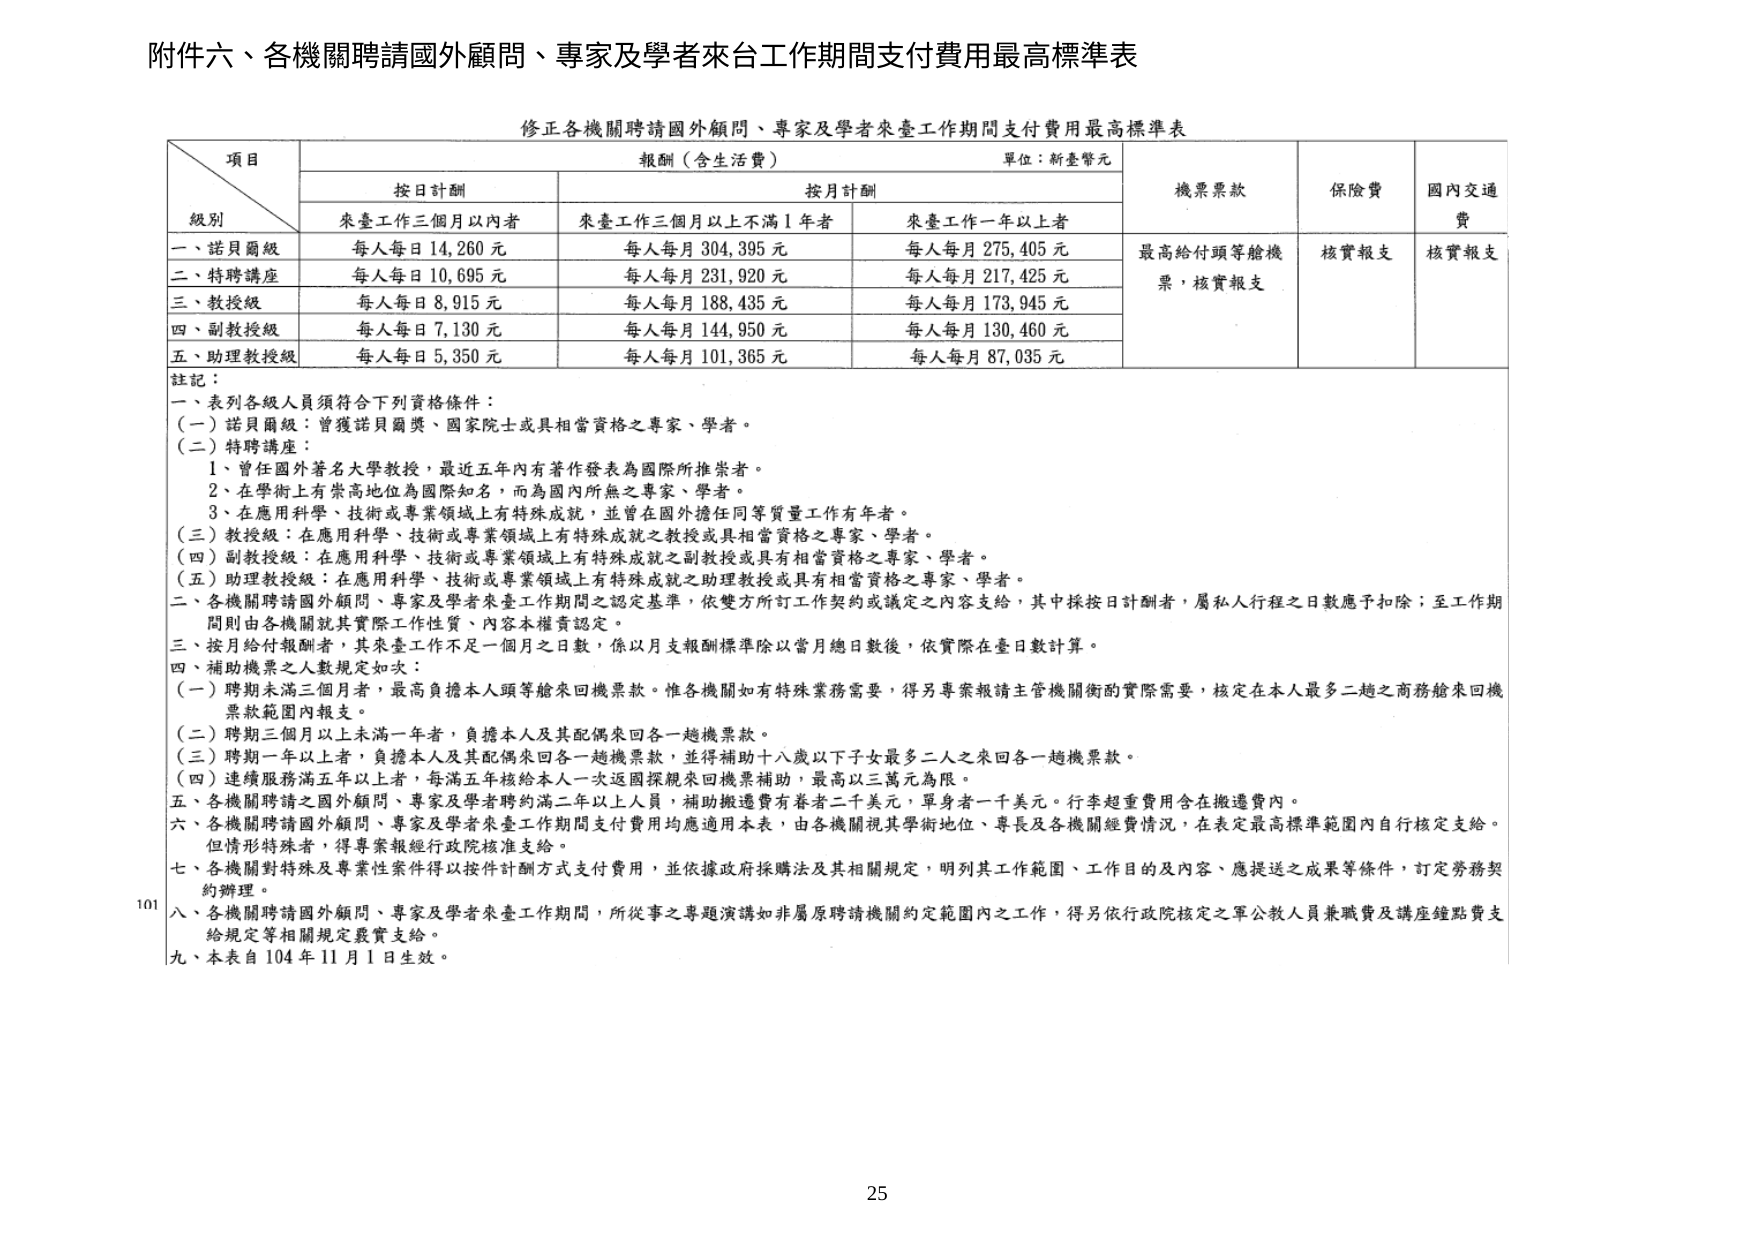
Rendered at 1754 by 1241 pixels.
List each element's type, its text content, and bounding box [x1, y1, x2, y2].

text 附件六、各機關聘請國外顧問、專家及學者來台工作期間支付費用最高標準表 [147, 33, 1218, 75]
